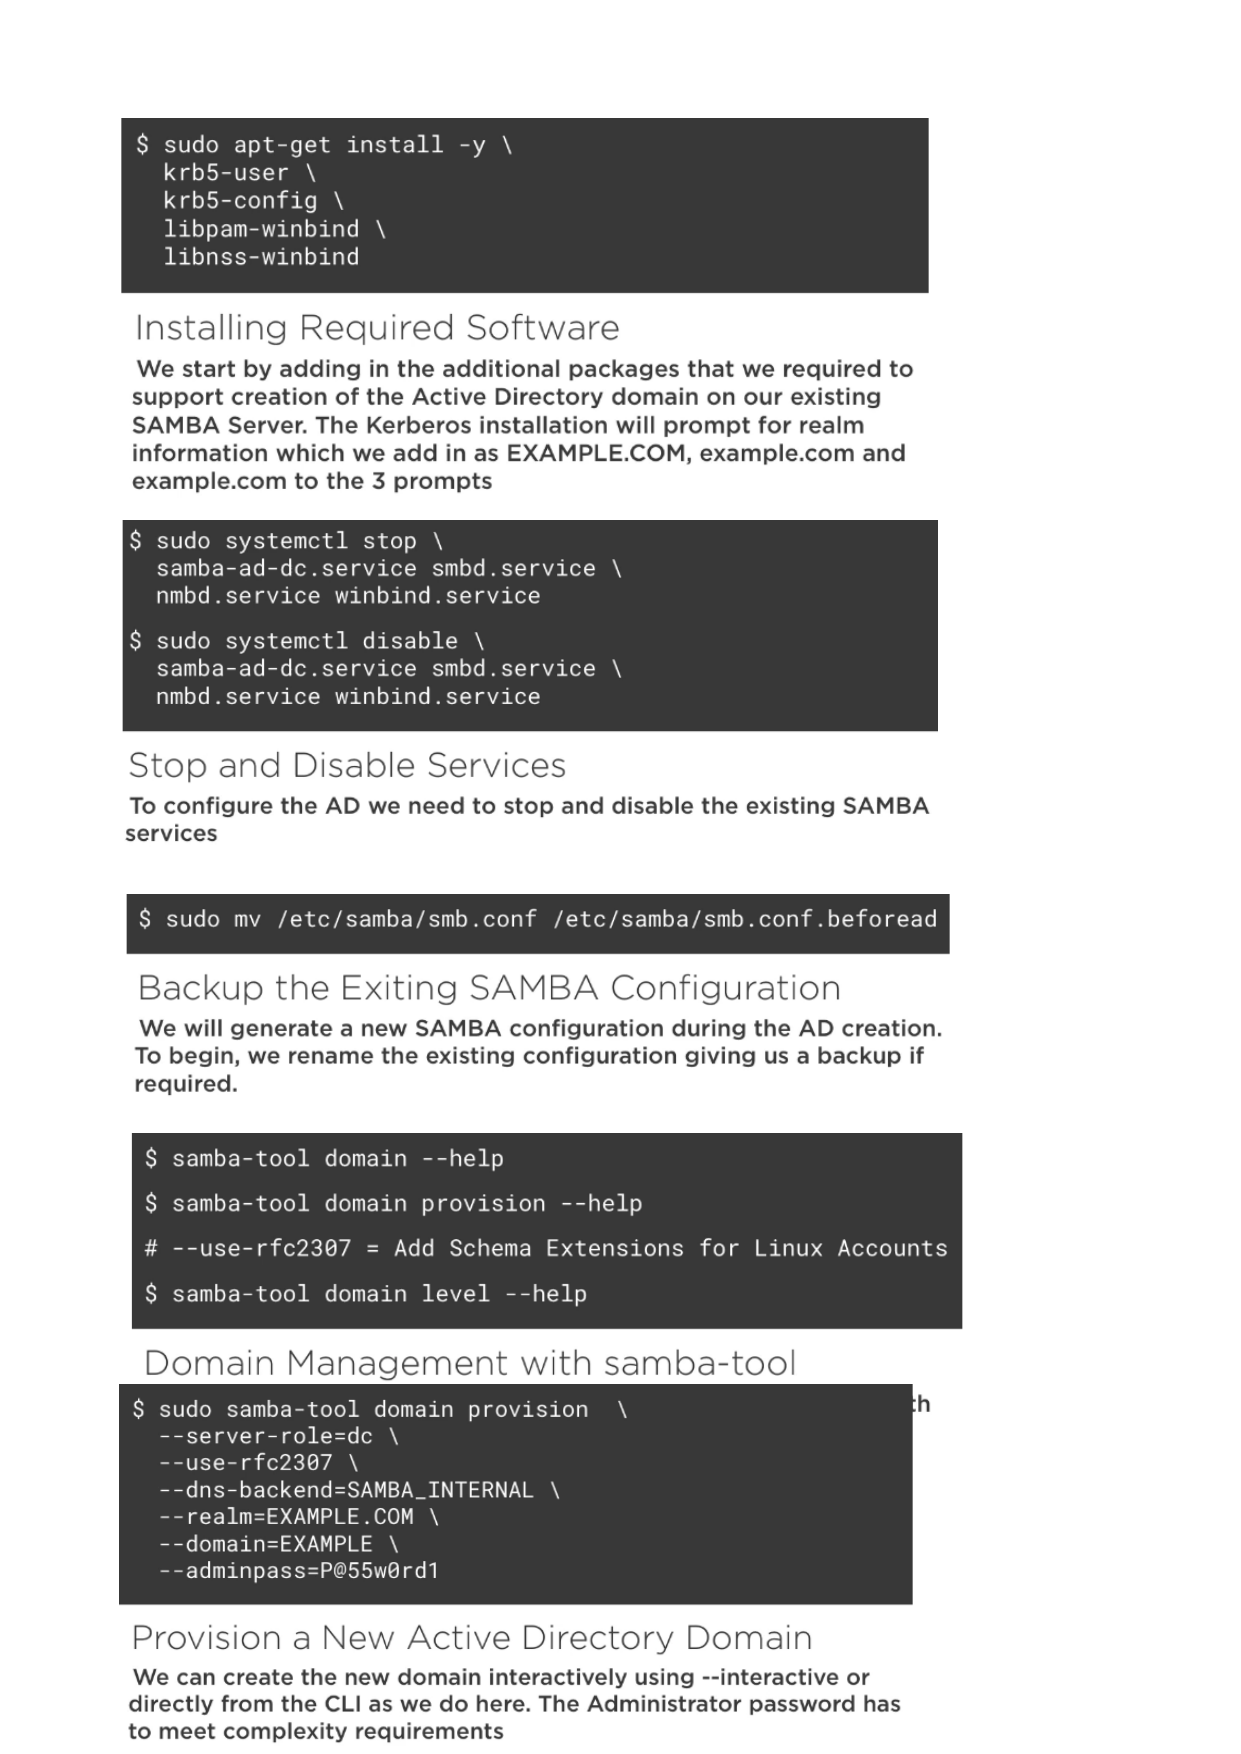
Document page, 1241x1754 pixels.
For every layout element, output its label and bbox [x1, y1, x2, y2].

picture [119, 1133, 963, 1754]
picture [121, 118, 929, 500]
picture [126, 894, 950, 1106]
picture [122, 520, 938, 864]
